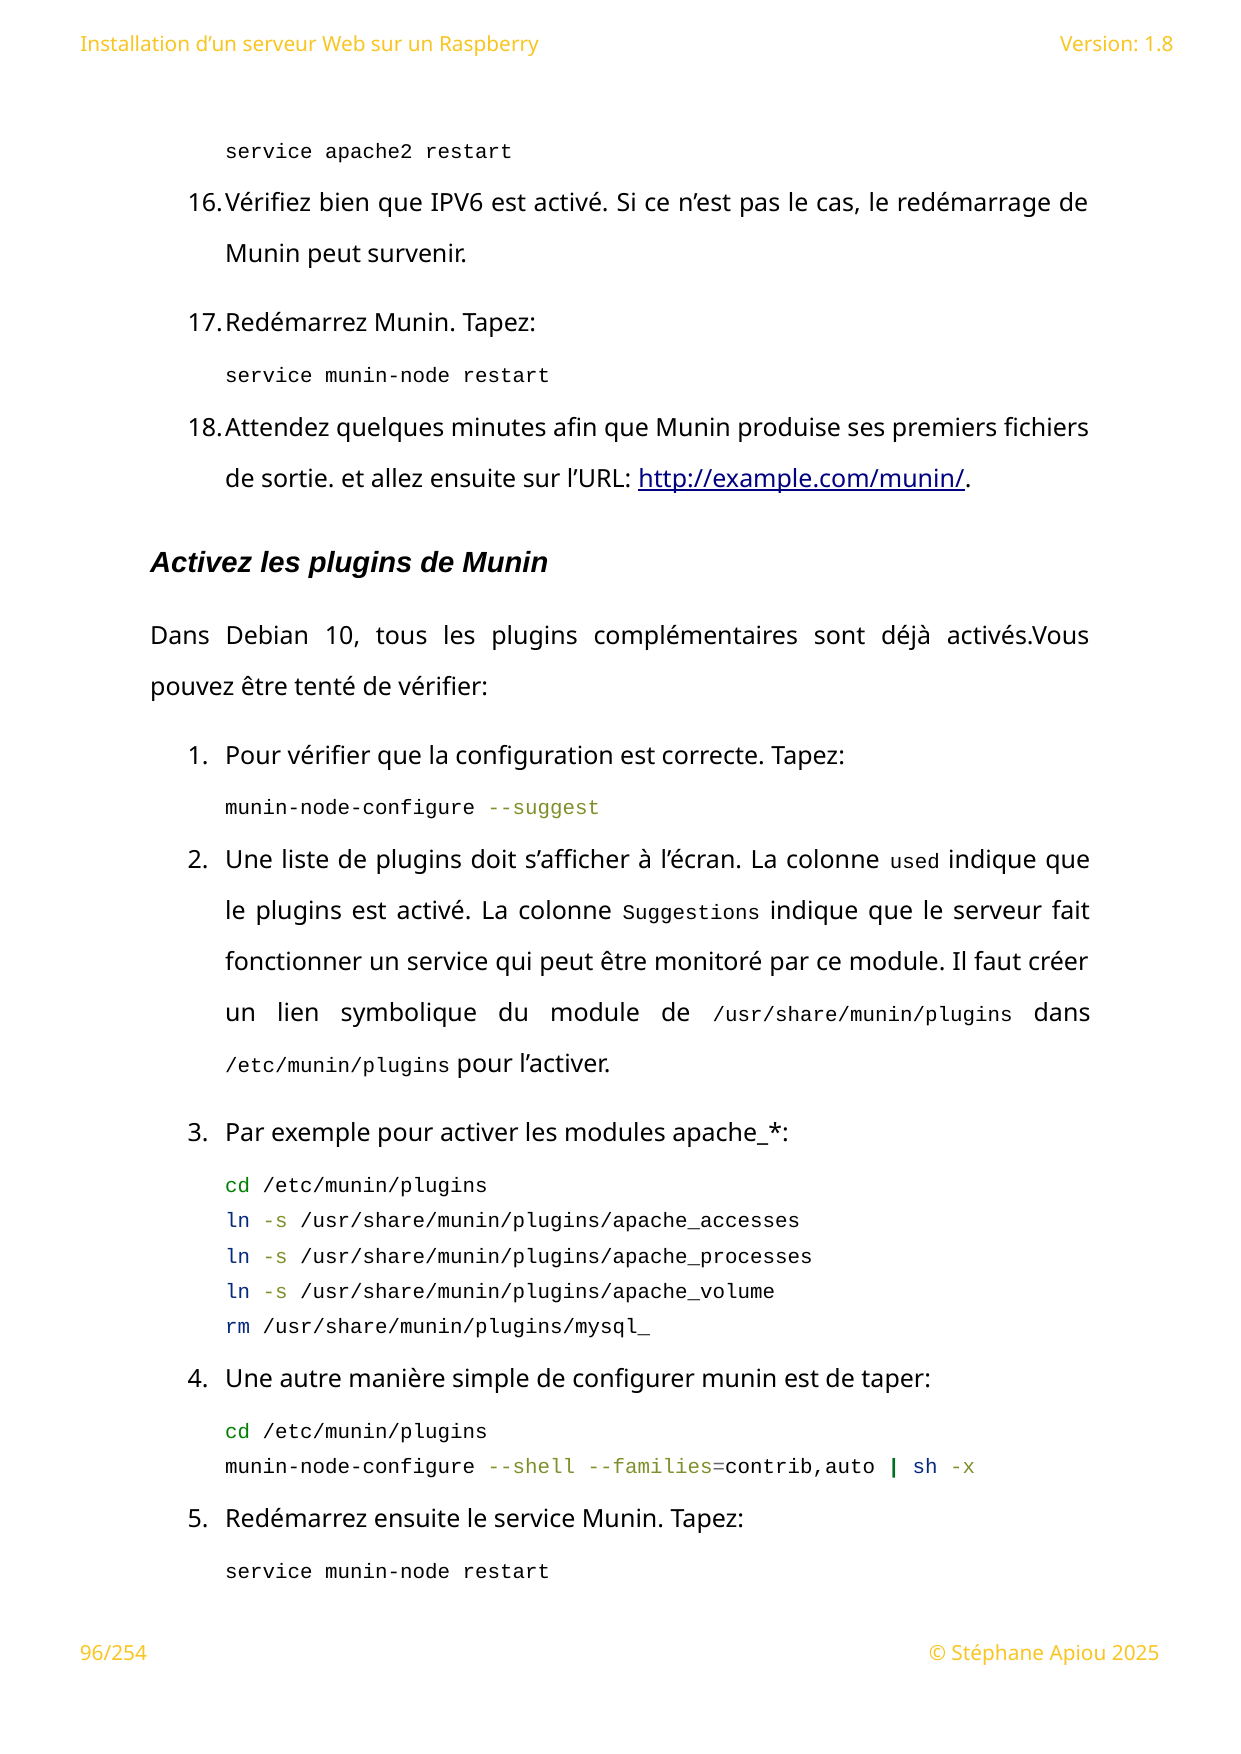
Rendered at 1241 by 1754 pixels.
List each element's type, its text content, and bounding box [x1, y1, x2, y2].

list service munin-node restart [187, 365, 1090, 389]
list munin-node-configure --shell --families=contrib,auto | sh -x [187, 1456, 1090, 1480]
list Par exemple pour activer les modules apache_*: [187, 1115, 1090, 1149]
list munin-node-configure --suggest [187, 797, 1090, 821]
subtitle Activez les plugins de Munin [150, 546, 1090, 579]
list Une autre manière simple de configurer munin est de taper: [187, 1361, 1090, 1395]
list Redémarrez ensuite le service Munin. Tapez: [187, 1501, 1090, 1535]
list ln -s /usr/share/munin/plugins/apache_processes [187, 1246, 1090, 1269]
list service apache2 restart [187, 141, 1090, 164]
list ln -s /usr/share/munin/plugins/apache_accesses [187, 1210, 1090, 1234]
list cd /etc/munin/plugins [187, 1421, 1090, 1444]
list Attendez quelques minutes afin que Munin produise ses premiers fichiers de sortie. et allez ensuite sur l’URL: http://example.com/munin/. [187, 409, 1090, 494]
list Une liste de plugins doit s’afficher à l’écran. La colonne used indique que le plugins est activé. La colonne Suggestions indique que le serveur fait fonctionner un service qui peut être monitoré par ce module. Il faut créer un lien symbolique du module de /usr/share/munin/plugins dans /etc/munin/plugins pour l’activer. [187, 842, 1090, 1080]
list Redémarrez Munin. Tapez: [187, 305, 1090, 339]
list Pour vérifier que la configuration est correcte. Tapez: [187, 737, 1090, 771]
list rm /usr/share/munin/plugins/mysql_ [187, 1316, 1090, 1340]
list cd /etc/munin/plugins [187, 1175, 1090, 1198]
list service munin-node restart [187, 1561, 1090, 1584]
text Dans Debian 10, tous les plugins complémentaires sont déjà activés.Vous pouvez être tenté de vérifier: [150, 617, 1090, 702]
list ln -s /usr/share/munin/plugins/apache_volume [187, 1281, 1090, 1305]
list Vérifiez bien que IPV6 est activé. Si ce n’est pas le cas, le redémarrage de Munin peut survenir. [187, 185, 1090, 270]
